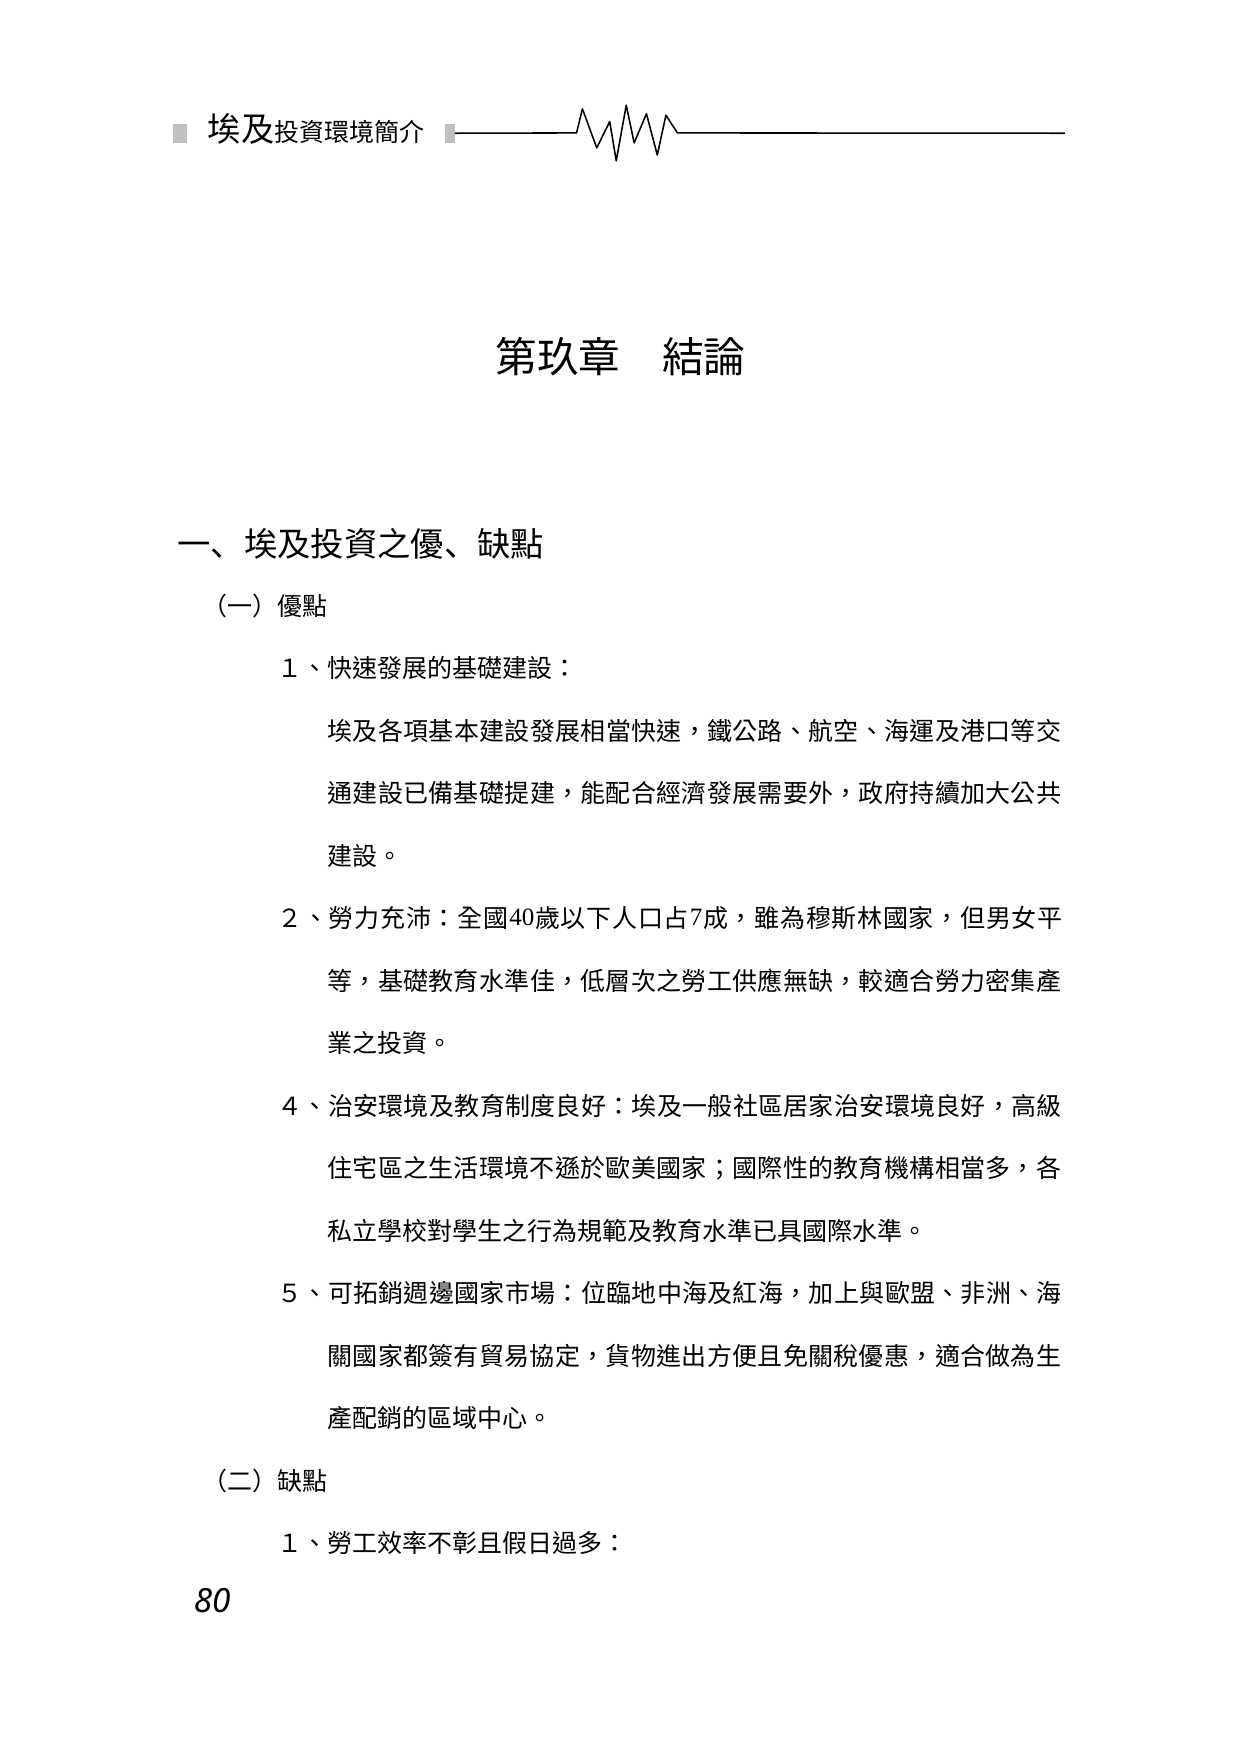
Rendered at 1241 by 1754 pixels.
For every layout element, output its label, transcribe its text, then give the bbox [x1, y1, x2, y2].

text ２、勞力充沛：全國40歲以下人口占7成，雖為穆斯林國家，但男女平等，基礎教育水準佳，低層次之勞工供應無缺，較適合勞力密集產業之投資。 [277, 875, 1063, 1063]
text 埃及各項基本建設發展相當快速，鐵公路、航空、海運及港口等交通建設已備基礎提建，能配合經濟發展需要外，政府持續加大公共建設。 [327, 688, 1063, 875]
text ５、可拓銷週邊國家市場：位臨地中海及紅海，加上與歐盟、非洲、海關國家都簽有貿易協定，貨物進出方便且免關稅優惠，適合做為生產配銷的區域中心。 [277, 1250, 1063, 1438]
text （二）缺點 [202, 1438, 1063, 1500]
text ４、治安環境及教育制度良好：埃及一般社區居家治安環境良好，高級住宅區之生活環境不遜於歐美國家；國際性的教育機構相當多，各私立學校對學生之行為規範及教育水準已具國際水準。 [277, 1063, 1063, 1250]
text （一）優點 [202, 563, 1063, 625]
text 第玖章 結論 [177, 313, 1063, 375]
text １、快速發展的基礎建設： [277, 625, 1063, 688]
text １、勞工效率不彰且假日過多： [277, 1500, 1063, 1563]
text 一、埃及投資之優、缺點 [177, 500, 1063, 563]
